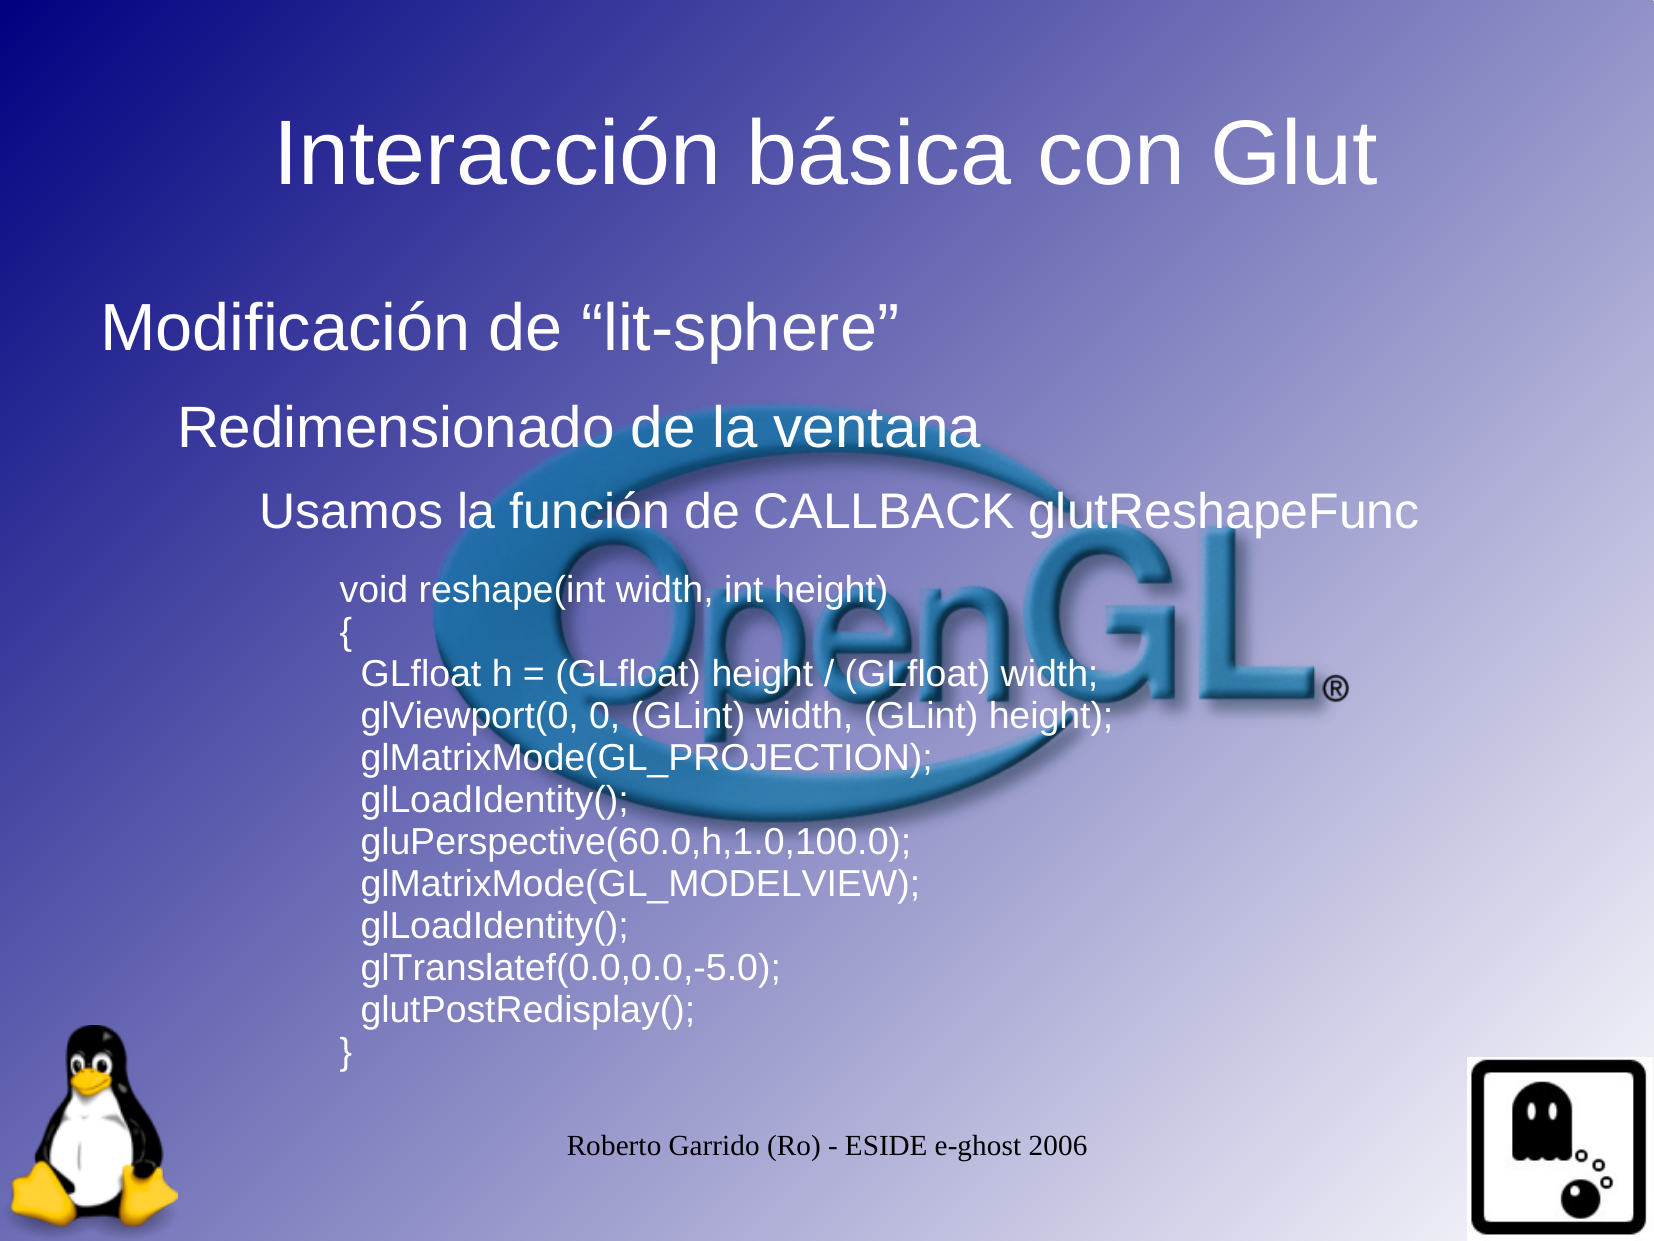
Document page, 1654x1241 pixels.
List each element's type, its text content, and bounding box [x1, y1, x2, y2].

picture [0, 1025, 178, 1241]
text_box void reshape(int width, int height) { GLfloat h = (GLfloat) height / (GLfloat) width; glViewport(0, 0, (GLint) width, (GLint) height); glMatrixMode(GL_PROJECTION); glLoadIdentity(); gluPerspective(60.0,h,1.0,100.0); glMatrixMode(GL_MODELVIEW); glLoadIdentity(); glTranslatef(0.0,0.0,-5.0); glutPostRedisplay(); } [324, 561, 1654, 1122]
picture [1467, 1122, 1654, 1241]
list Modificación de “lit-sphere” Redimensionado de la ventana Usamos la función de CALLBACK glutReshapeFunc [82, 290, 1571, 1109]
title Interacción básica con Glut [82, 49, 1571, 257]
